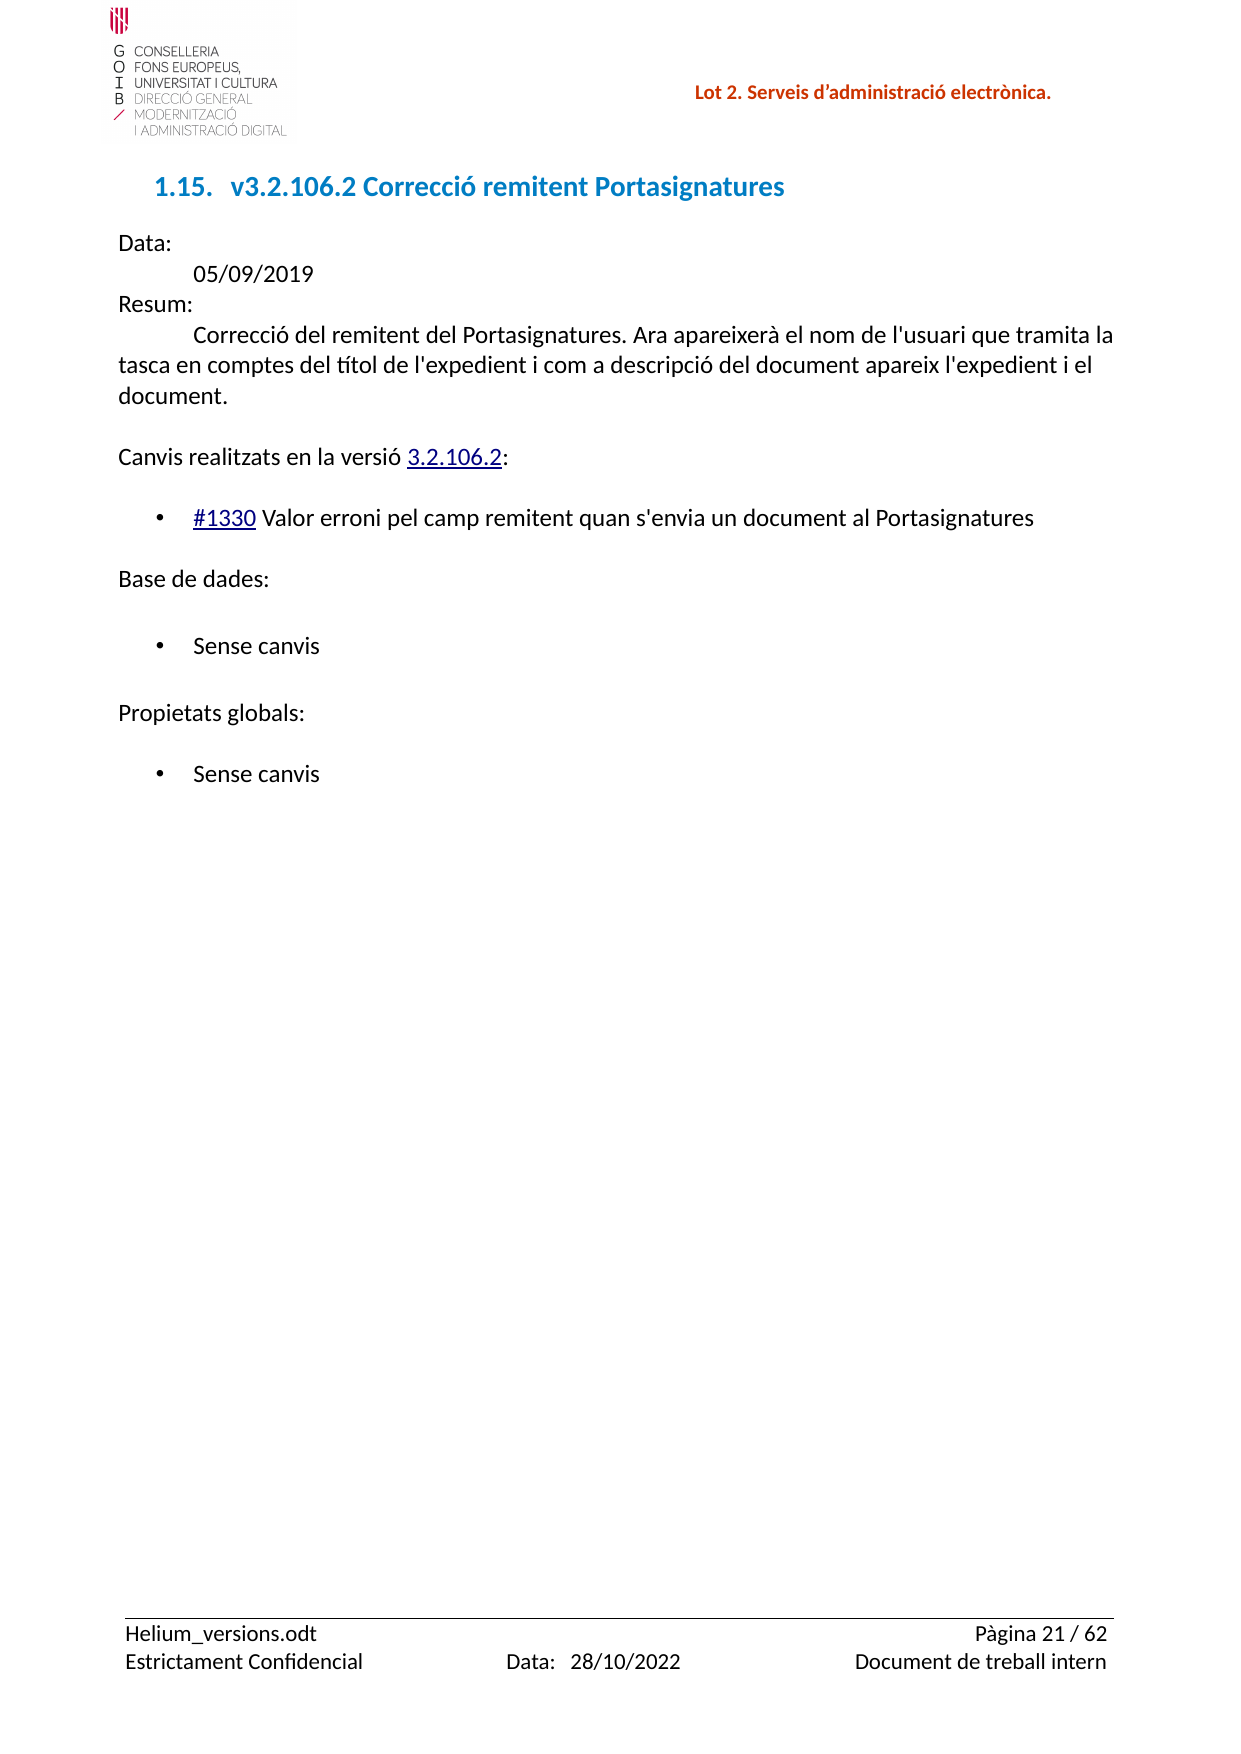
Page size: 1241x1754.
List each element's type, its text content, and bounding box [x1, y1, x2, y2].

subtitle v3.2.106.2 Correcció remitent Portasignatures [153, 168, 1122, 204]
list #1330 Valor erroni pel camp remitent quan s'envia un document al Portasignatures [156, 502, 1122, 533]
text Resum: [118, 289, 1122, 319]
text Data: [118, 228, 1122, 258]
text Correcció del remitent del Portasignatures. Ara apareixerà el nom de l'usuari que tramita la tasca en comptes del títol de l'expedient i com a descripció del document apareix l'expedient i el document. [118, 319, 1122, 411]
picture [100, 0, 297, 144]
list Sense canvis [156, 630, 1122, 661]
text 05/09/2019 [118, 258, 1122, 289]
text Propietats globals: [118, 697, 1122, 728]
text Base de dades: [118, 563, 1122, 594]
list Sense canvis [156, 758, 1122, 789]
text Canvis realitzats en la versió 3.2.106.2: [118, 441, 1122, 472]
